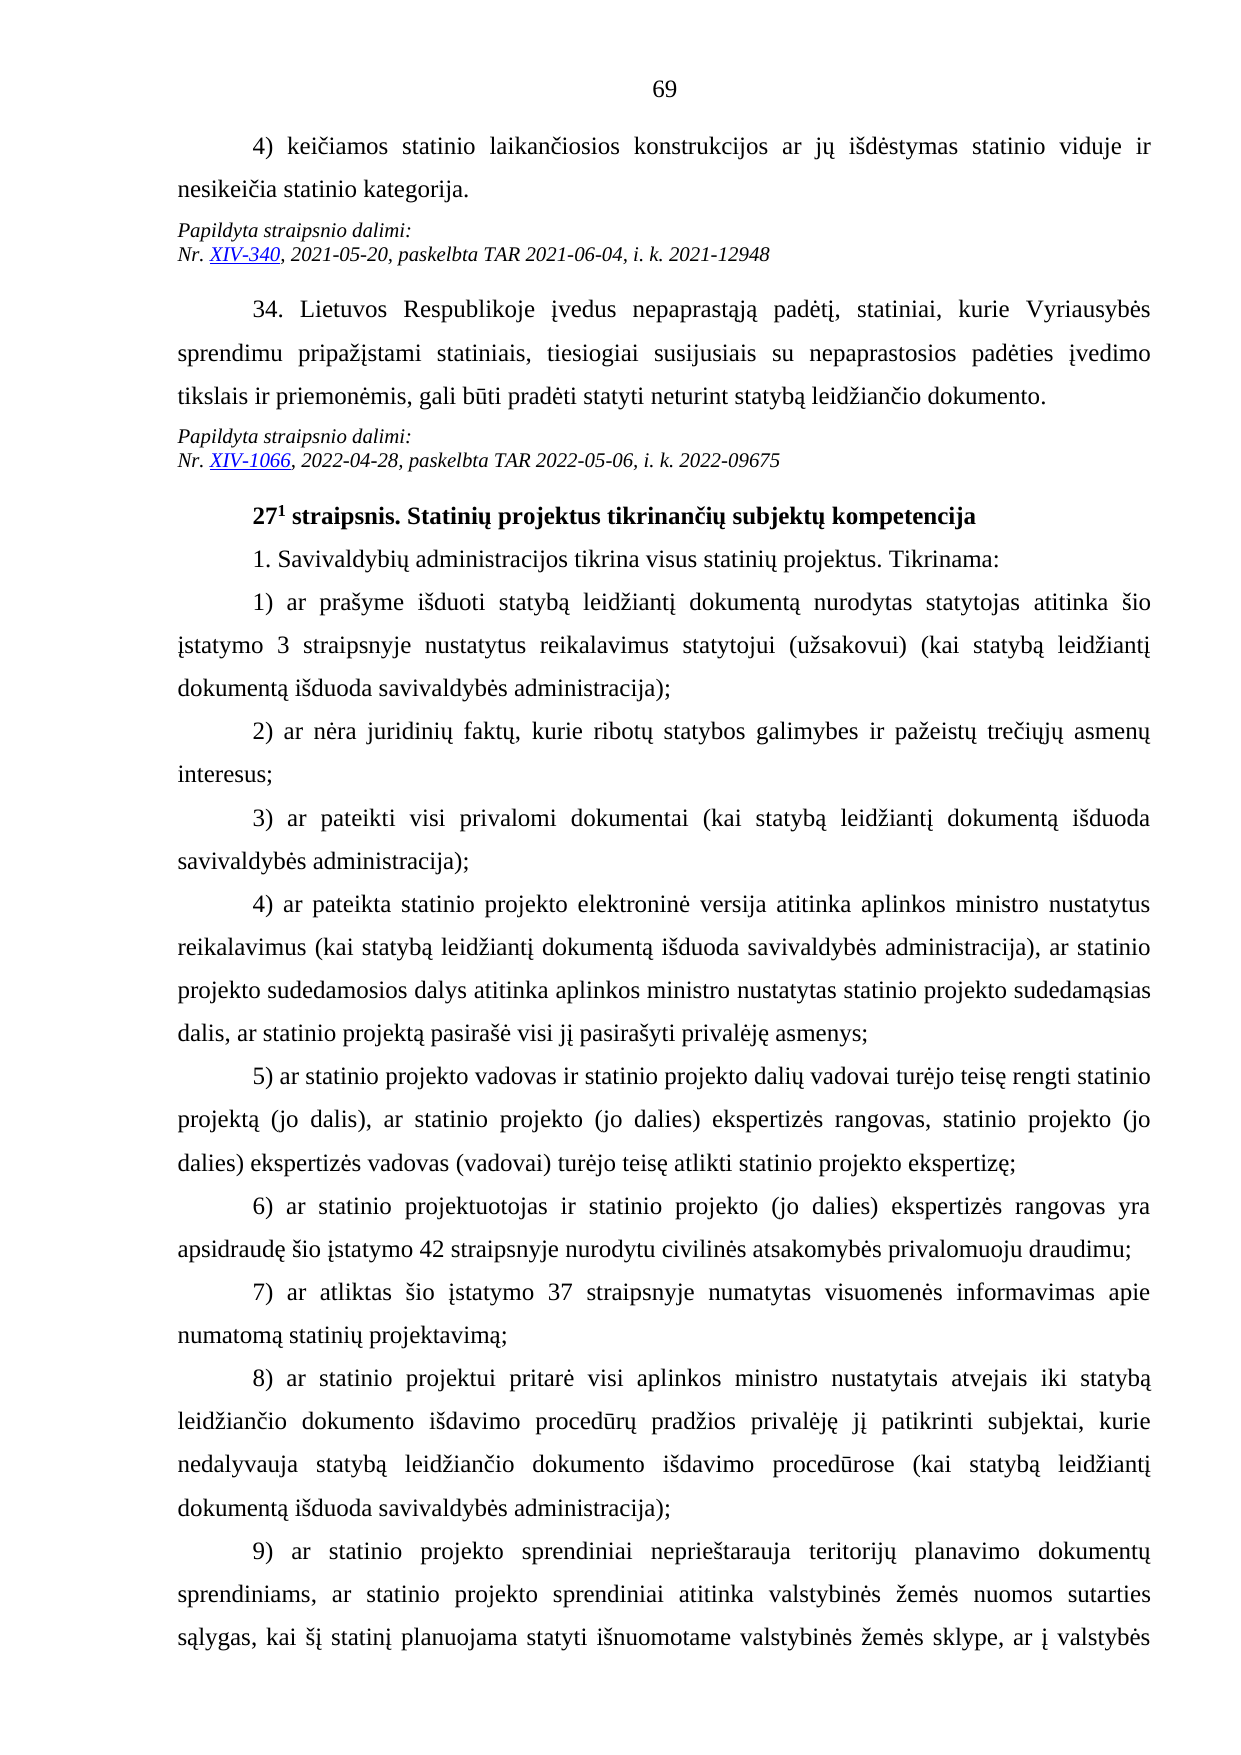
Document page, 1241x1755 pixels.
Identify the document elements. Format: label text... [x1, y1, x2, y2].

text Papildyta straipsnio dalimi: [177, 424, 1152, 448]
text Papildyta straipsnio dalimi: [177, 218, 1152, 242]
text 3) ar pateikti visi privalomi dokumentai (kai statybą leidžiantį dokumentą išduoda savivaldybės administracija); [177, 803, 1152, 874]
text 8) ar statinio projektui pritarė visi aplinkos ministro nustatytais atvejais iki statybą leidžiančio dokumento išdavimo procedūrų pradžios privalėję jį patikrinti subjektai, kurie nedalyvauja statybą leidžiančio dokumento išdavimo procedūrose (kai statybą leidžiantį dokumentą išduoda savivaldybės administracija); [177, 1363, 1152, 1521]
text 4) keičiamos statinio laikančiosios konstrukcijos ar jų išdėstymas statinio viduje ir nesikeičia statinio kategorija. [177, 131, 1152, 203]
text Nr. XIV-1066, 2022-04-28, paskelbta TAR 2022-05-06, i. k. 2022-09675 [177, 448, 1152, 472]
text 2) ar nėra juridinių faktų, kurie ribotų statybos galimybes ir pažeistų trečiųjų asmenų interesus; [177, 716, 1152, 788]
text Nr. XIV-340, 2021-05-20, paskelbta TAR 2021-06-04, i. k. 2021-12948 [177, 242, 1152, 266]
text 5) ar statinio projekto vadovas ir statinio projekto dalių vadovai turėjo teisę rengti statinio projektą (jo dalis), ar statinio projekto (jo dalies) ekspertizės rangovas, statinio projekto (jo dalies) ekspertizės vadovas (vadovai) turėjo teisę atlikti statinio projekto ekspertizę; [177, 1061, 1152, 1176]
text 4) ar pateikta statinio projekto elektroninė versija atitinka aplinkos ministro nustatytus reikalavimus (kai statybą leidžiantį dokumentą išduoda savivaldybės administracija), ar statinio projekto sudedamosios dalys atitinka aplinkos ministro nustatytas statinio projekto sudedamąsias dalis, ar statinio projektą pasirašė visi jį pasirašyti privalėję asmenys; [177, 889, 1152, 1047]
text 34. Lietuvos Respublikoje įvedus nepaprastąją padėtį, statiniai, kurie Vyriausybės sprendimu pripažįstami statiniais, tiesiogiai susijusiais su nepaprastosios padėties įvedimo tikslais ir priemonėmis, gali būti pradėti statyti neturint statybą leidžiančio dokumento. [177, 294, 1152, 409]
text 1. Savivaldybių administracijos tikrina visus statinių projektus. Tikrinama: [177, 544, 1152, 573]
text 7) ar atliktas šio įstatymo 37 straipsnyje numatytas visuomenės informavimas apie numatomą statinių projektavimą; [177, 1277, 1152, 1349]
text 1) ar prašyme išduoti statybą leidžiantį dokumentą nurodytas statytojas atitinka šio įstatymo 3 straipsnyje nustatytus reikalavimus statytojui (užsakovui) (kai statybą leidžiantį dokumentą išduoda savivaldybės administracija); [177, 587, 1152, 702]
text 271 straipsnis. Statinių projektus tikrinančių subjektų kompetencija [177, 501, 1152, 529]
text 6) ar statinio projektuotojas ir statinio projekto (jo dalies) ekspertizės rangovas yra apsidraudę šio įstatymo 42 straipsnyje nurodytu civilinės atsakomybės privalomuoju draudimu; [177, 1191, 1152, 1263]
text 9) ar statinio projekto sprendiniai neprieštarauja teritorijų planavimo dokumentų sprendiniams, ar statinio projekto sprendiniai atitinka valstybinės žemės nuomos sutarties sąlygas, kai šį statinį planuojama statyti išnuomotame valstybinės žemės sklype, ar į valstybės [177, 1536, 1152, 1651]
